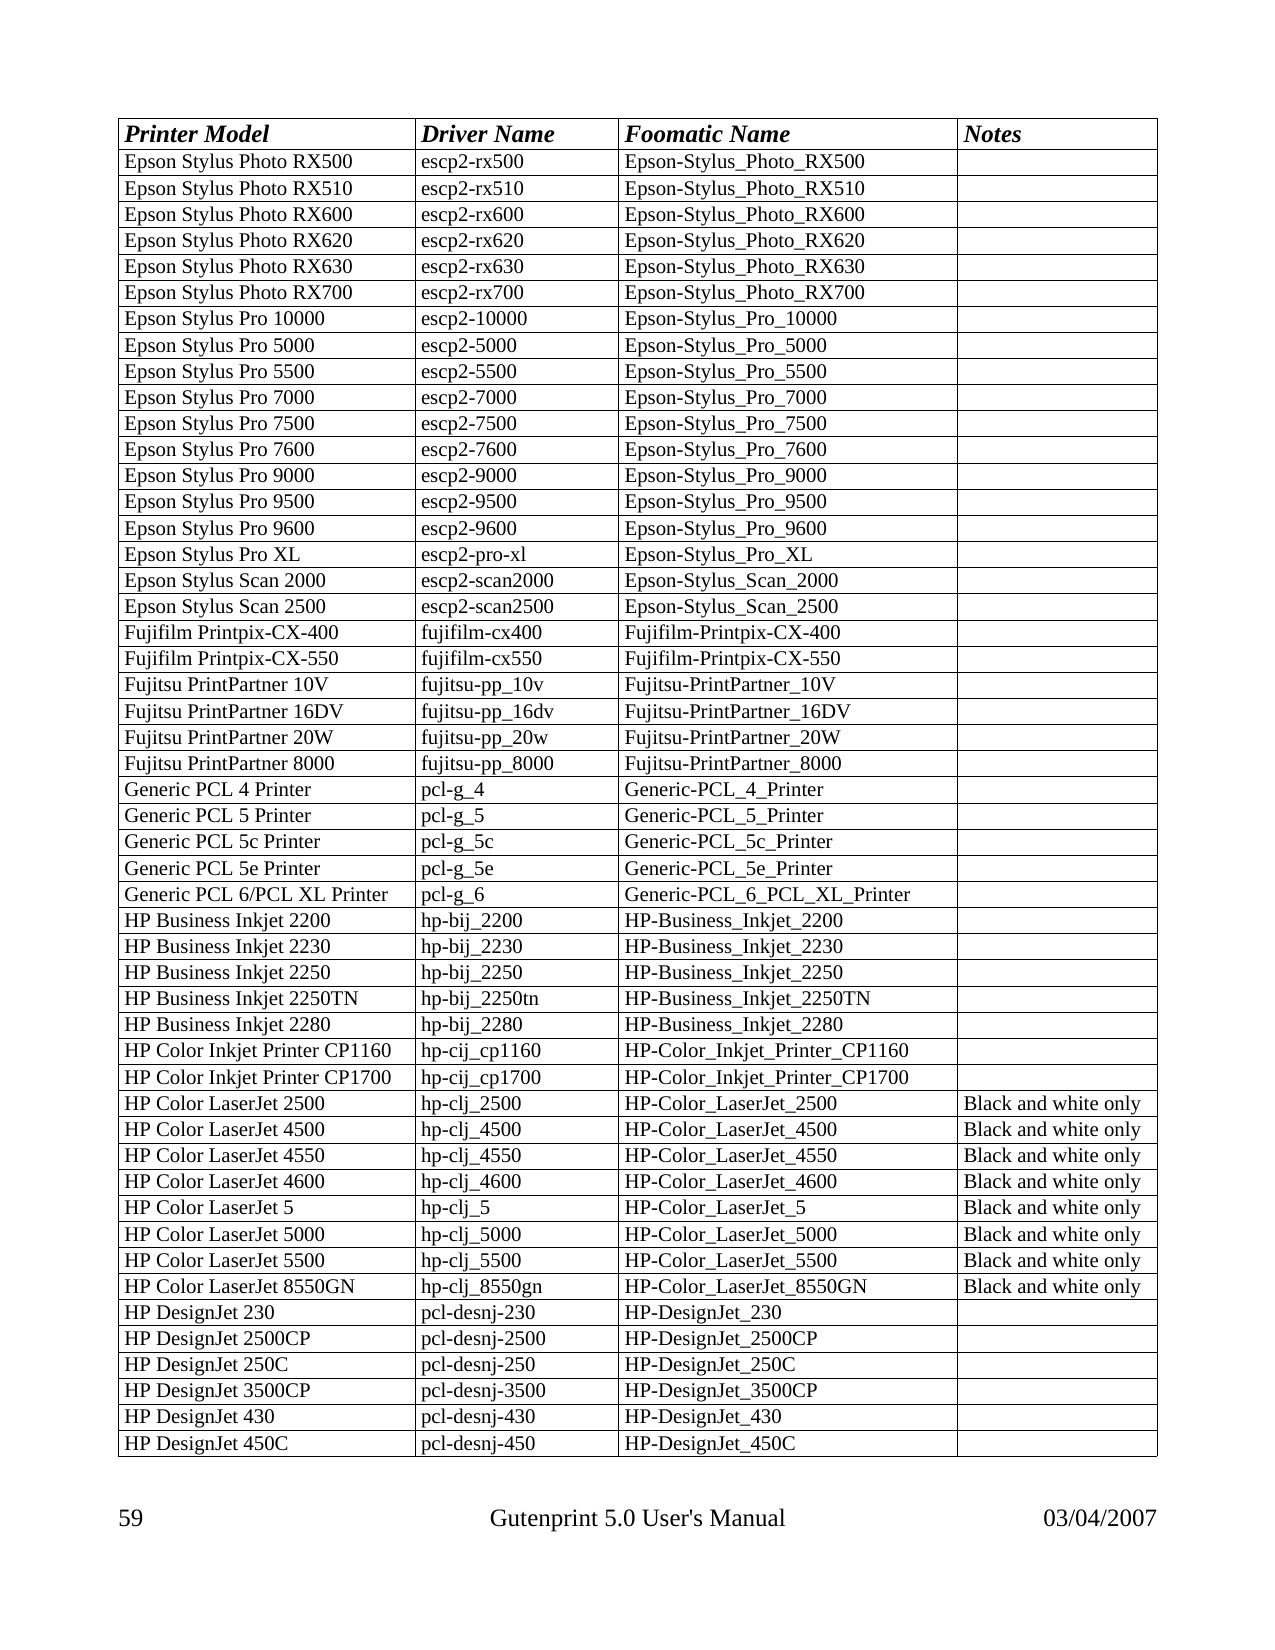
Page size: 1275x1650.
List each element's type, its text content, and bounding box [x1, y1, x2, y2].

table_cell pcl-desnj-430 [416, 1405, 618, 1430]
table_cell Epson Stylus Photo RX700 [119, 281, 415, 306]
table_cell escp2-pro-xl [416, 542, 618, 567]
table_cell [958, 647, 1157, 672]
table_cell Epson Stylus Pro 7500 [119, 411, 415, 436]
table_cell escp2-7600 [416, 437, 618, 463]
table_cell [958, 1300, 1157, 1325]
table_cell [958, 673, 1157, 698]
table_cell [958, 960, 1157, 986]
table_cell [958, 255, 1157, 279]
table_cell [958, 1326, 1157, 1352]
table_cell [958, 437, 1157, 463]
table_cell escp2-rx510 [416, 176, 618, 201]
table_cell HP Color Inkjet Printer CP1700 [119, 1065, 415, 1090]
table_cell [958, 176, 1157, 201]
table_cell HP-DesignJet_3500CP [619, 1379, 957, 1404]
table_cell HP DesignJet 250C [119, 1353, 415, 1378]
table_cell pcl-g_6 [416, 882, 618, 907]
table_cell Fujitsu-PrintPartner_16DV [619, 699, 957, 724]
table_cell Epson Stylus Photo RX600 [119, 202, 415, 227]
table_cell escp2-7000 [416, 385, 618, 410]
table_cell Generic PCL 5 Printer [119, 804, 415, 829]
table_cell Black and white only [958, 1248, 1157, 1273]
table_cell escp2-10000 [416, 307, 618, 332]
table_cell Generic-PCL_4_Printer [619, 777, 957, 802]
table_cell HP-Color_LaserJet_4550 [619, 1144, 957, 1168]
table_cell hp-cij_cp1160 [416, 1039, 618, 1064]
table_cell HP-DesignJet_450C [619, 1431, 957, 1456]
table_cell HP-DesignJet_230 [619, 1300, 957, 1325]
table_cell hp-clj_8550gn [416, 1274, 618, 1299]
table_cell hp-clj_2500 [416, 1091, 618, 1116]
table_cell hp-clj_5500 [416, 1248, 618, 1273]
table_cell escp2-rx500 [416, 150, 618, 175]
table_cell HP-Business_Inkjet_2230 [619, 934, 957, 959]
table_cell [958, 202, 1157, 227]
table_cell HP DesignJet 430 [119, 1405, 415, 1430]
table_header Notes [958, 119, 1157, 149]
table_cell hp-bij_2250 [416, 960, 618, 986]
table_cell [958, 621, 1157, 646]
table_cell [958, 1353, 1157, 1378]
table_cell pcl-desnj-250 [416, 1353, 618, 1378]
table_cell Generic PCL 5e Printer [119, 856, 415, 881]
table_cell [958, 359, 1157, 384]
table_cell Epson-Stylus_Pro_9500 [619, 490, 957, 515]
table_cell escp2-rx600 [416, 202, 618, 227]
table_cell Epson Stylus Pro 5000 [119, 333, 415, 358]
table_cell hp-clj_4600 [416, 1170, 618, 1195]
table_cell Epson-Stylus_Photo_RX620 [619, 228, 957, 253]
table_cell [958, 908, 1157, 933]
table_cell [958, 1431, 1157, 1456]
table_cell pcl-desnj-3500 [416, 1379, 618, 1404]
table_cell HP-Color_LaserJet_4500 [619, 1117, 957, 1142]
table_cell [958, 1039, 1157, 1064]
table_cell Epson-Stylus_Pro_7000 [619, 385, 957, 410]
table_cell pcl-g_5c [416, 830, 618, 855]
table_cell Epson-Stylus_Scan_2000 [619, 568, 957, 593]
table_cell Fujitsu-PrintPartner_8000 [619, 751, 957, 776]
table_cell [958, 516, 1157, 541]
table_cell Epson Stylus Photo RX500 [119, 150, 415, 175]
table_cell Fujitsu PrintPartner 10V [119, 673, 415, 698]
table_cell [958, 856, 1157, 881]
table_cell [958, 281, 1157, 306]
table_cell Epson Stylus Photo RX630 [119, 255, 415, 279]
table_cell Epson-Stylus_Photo_RX700 [619, 281, 957, 306]
table_cell Black and white only [958, 1091, 1157, 1116]
table_cell Black and white only [958, 1117, 1157, 1142]
table_cell escp2-rx630 [416, 255, 618, 279]
table_cell HP DesignJet 230 [119, 1300, 415, 1325]
table_cell HP DesignJet 450C [119, 1431, 415, 1456]
table_cell HP Business Inkjet 2250 [119, 960, 415, 986]
table_cell escp2-9000 [416, 464, 618, 489]
table_cell Generic-PCL_5_Printer [619, 804, 957, 829]
table_cell Epson-Stylus_Photo_RX510 [619, 176, 957, 201]
table_cell [958, 1013, 1157, 1038]
table_cell Epson Stylus Pro 9600 [119, 516, 415, 541]
table_cell HP-DesignJet_430 [619, 1405, 957, 1430]
table_cell HP Business Inkjet 2230 [119, 934, 415, 959]
table_cell [958, 934, 1157, 959]
table_cell Fujifilm-Printpix-CX-550 [619, 647, 957, 672]
table_cell Epson-Stylus_Pro_5000 [619, 333, 957, 358]
table_cell [958, 1379, 1157, 1404]
table_cell hp-clj_4550 [416, 1144, 618, 1168]
table_cell HP-Color_Inkjet_Printer_CP1700 [619, 1065, 957, 1090]
table_cell hp-clj_4500 [416, 1117, 618, 1142]
table_cell pcl-desnj-2500 [416, 1326, 618, 1352]
table_cell fujitsu-pp_16dv [416, 699, 618, 724]
table_cell Generic-PCL_6_PCL_XL_Printer [619, 882, 957, 907]
table_cell HP Color LaserJet 4500 [119, 1117, 415, 1142]
table_cell HP-Business_Inkjet_2200 [619, 908, 957, 933]
table_cell escp2-5000 [416, 333, 618, 358]
table_cell Fujifilm-Printpix-CX-400 [619, 621, 957, 646]
table_cell HP-Color_LaserJet_5000 [619, 1222, 957, 1247]
table_cell HP Color LaserJet 5 [119, 1196, 415, 1221]
table_cell Black and white only [958, 1274, 1157, 1299]
table_cell Epson Stylus Pro 5500 [119, 359, 415, 384]
table_cell Epson-Stylus_Pro_XL [619, 542, 957, 567]
table_cell Fujitsu-PrintPartner_10V [619, 673, 957, 698]
table_cell pcl-g_4 [416, 777, 618, 802]
table_cell [958, 542, 1157, 567]
table_cell escp2-7500 [416, 411, 618, 436]
table_cell Epson Stylus Pro 9500 [119, 490, 415, 515]
table_cell HP Color LaserJet 8550GN [119, 1274, 415, 1299]
table_cell HP Color LaserJet 5500 [119, 1248, 415, 1273]
table_cell HP Color LaserJet 5000 [119, 1222, 415, 1247]
table_cell HP-DesignJet_250C [619, 1353, 957, 1378]
table_cell fujitsu-pp_8000 [416, 751, 618, 776]
table_cell HP-Color_Inkjet_Printer_CP1160 [619, 1039, 957, 1064]
table_cell Generic PCL 5c Printer [119, 830, 415, 855]
table_cell HP-Color_LaserJet_4600 [619, 1170, 957, 1195]
table_cell [958, 228, 1157, 253]
table_cell escp2-9600 [416, 516, 618, 541]
table_cell escp2-scan2500 [416, 594, 618, 619]
table_cell [958, 490, 1157, 515]
table_cell Black and white only [958, 1222, 1157, 1247]
table_cell [958, 1405, 1157, 1430]
table_cell pcl-g_5 [416, 804, 618, 829]
table_header Foomatic Name [619, 119, 957, 149]
table_cell HP DesignJet 3500CP [119, 1379, 415, 1404]
table_cell Generic-PCL_5e_Printer [619, 856, 957, 881]
table_cell HP-Business_Inkjet_2250TN [619, 987, 957, 1012]
table_cell Epson Stylus Pro 7000 [119, 385, 415, 410]
table_cell Epson-Stylus_Pro_9600 [619, 516, 957, 541]
table_cell [958, 594, 1157, 619]
table_cell Epson-Stylus_Pro_9000 [619, 464, 957, 489]
table_cell Fujifilm Printpix-CX-400 [119, 621, 415, 646]
table_cell HP Business Inkjet 2280 [119, 1013, 415, 1038]
table_cell Epson-Stylus_Photo_RX500 [619, 150, 957, 175]
table_cell escp2-rx700 [416, 281, 618, 306]
table_cell hp-clj_5 [416, 1196, 618, 1221]
table_cell [958, 725, 1157, 750]
table_cell Epson-Stylus_Photo_RX600 [619, 202, 957, 227]
table_cell [958, 568, 1157, 593]
table_cell [958, 882, 1157, 907]
table_cell Epson-Stylus_Scan_2500 [619, 594, 957, 619]
table_cell Epson-Stylus_Photo_RX630 [619, 255, 957, 279]
table_cell [958, 1065, 1157, 1090]
table_cell HP Color Inkjet Printer CP1160 [119, 1039, 415, 1064]
table_cell fujifilm-cx550 [416, 647, 618, 672]
table_cell [958, 699, 1157, 724]
table_cell [958, 830, 1157, 855]
table_cell HP Business Inkjet 2250TN [119, 987, 415, 1012]
table_cell Epson Stylus Pro 7600 [119, 437, 415, 463]
table_cell hp-bij_2230 [416, 934, 618, 959]
table_cell HP DesignJet 2500CP [119, 1326, 415, 1352]
table_cell Fujitsu PrintPartner 20W [119, 725, 415, 750]
table_cell HP-Business_Inkjet_2280 [619, 1013, 957, 1038]
table_cell Fujifilm Printpix-CX-550 [119, 647, 415, 672]
table_cell HP-Business_Inkjet_2250 [619, 960, 957, 986]
table_cell Black and white only [958, 1196, 1157, 1221]
table_cell HP Color LaserJet 2500 [119, 1091, 415, 1116]
table_cell Generic PCL 6/PCL XL Printer [119, 882, 415, 907]
table_cell fujitsu-pp_10v [416, 673, 618, 698]
table_cell Black and white only [958, 1144, 1157, 1168]
table_cell HP Color LaserJet 4600 [119, 1170, 415, 1195]
table_cell Fujitsu PrintPartner 16DV [119, 699, 415, 724]
table_cell [958, 150, 1157, 175]
table_cell fujifilm-cx400 [416, 621, 618, 646]
table_cell hp-bij_2250tn [416, 987, 618, 1012]
table_cell [958, 307, 1157, 332]
table_cell Epson-Stylus_Pro_7600 [619, 437, 957, 463]
table_cell hp-cij_cp1700 [416, 1065, 618, 1090]
table_cell Epson Stylus Pro 10000 [119, 307, 415, 332]
table_cell Epson Stylus Pro 9000 [119, 464, 415, 489]
table_header Printer Model [119, 119, 415, 149]
table_cell [958, 385, 1157, 410]
table_cell Fujitsu PrintPartner 8000 [119, 751, 415, 776]
table_cell escp2-9500 [416, 490, 618, 515]
table_cell pcl-desnj-230 [416, 1300, 618, 1325]
table_cell Epson Stylus Scan 2000 [119, 568, 415, 593]
table_cell escp2-rx620 [416, 228, 618, 253]
table_cell [958, 411, 1157, 436]
table_cell [958, 464, 1157, 489]
table_cell pcl-desnj-450 [416, 1431, 618, 1456]
table_cell [958, 333, 1157, 358]
table_cell Epson-Stylus_Pro_7500 [619, 411, 957, 436]
table_cell Epson Stylus Scan 2500 [119, 594, 415, 619]
table_cell Black and white only [958, 1170, 1157, 1195]
table_cell hp-bij_2280 [416, 1013, 618, 1038]
table_cell escp2-scan2000 [416, 568, 618, 593]
table_cell Generic PCL 4 Printer [119, 777, 415, 802]
table_cell escp2-5500 [416, 359, 618, 384]
table_cell HP-Color_LaserJet_5500 [619, 1248, 957, 1273]
table_cell HP-Color_LaserJet_2500 [619, 1091, 957, 1116]
table_cell Generic-PCL_5c_Printer [619, 830, 957, 855]
table_cell Epson Stylus Photo RX620 [119, 228, 415, 253]
table_cell HP-DesignJet_2500CP [619, 1326, 957, 1352]
table_header Driver Name [416, 119, 618, 149]
table_cell Epson-Stylus_Pro_10000 [619, 307, 957, 332]
table_cell [958, 751, 1157, 776]
table_cell [958, 804, 1157, 829]
table_cell Epson Stylus Photo RX510 [119, 176, 415, 201]
table_cell [958, 777, 1157, 802]
table_cell Epson Stylus Pro XL [119, 542, 415, 567]
table_cell hp-clj_5000 [416, 1222, 618, 1247]
table_cell Fujitsu-PrintPartner_20W [619, 725, 957, 750]
table_cell hp-bij_2200 [416, 908, 618, 933]
table_cell HP Color LaserJet 4550 [119, 1144, 415, 1168]
table_cell fujitsu-pp_20w [416, 725, 618, 750]
table_cell Epson-Stylus_Pro_5500 [619, 359, 957, 384]
table_cell HP-Color_LaserJet_8550GN [619, 1274, 957, 1299]
table_cell [958, 987, 1157, 1012]
table_cell HP Business Inkjet 2200 [119, 908, 415, 933]
table_cell pcl-g_5e [416, 856, 618, 881]
table_cell HP-Color_LaserJet_5 [619, 1196, 957, 1221]
